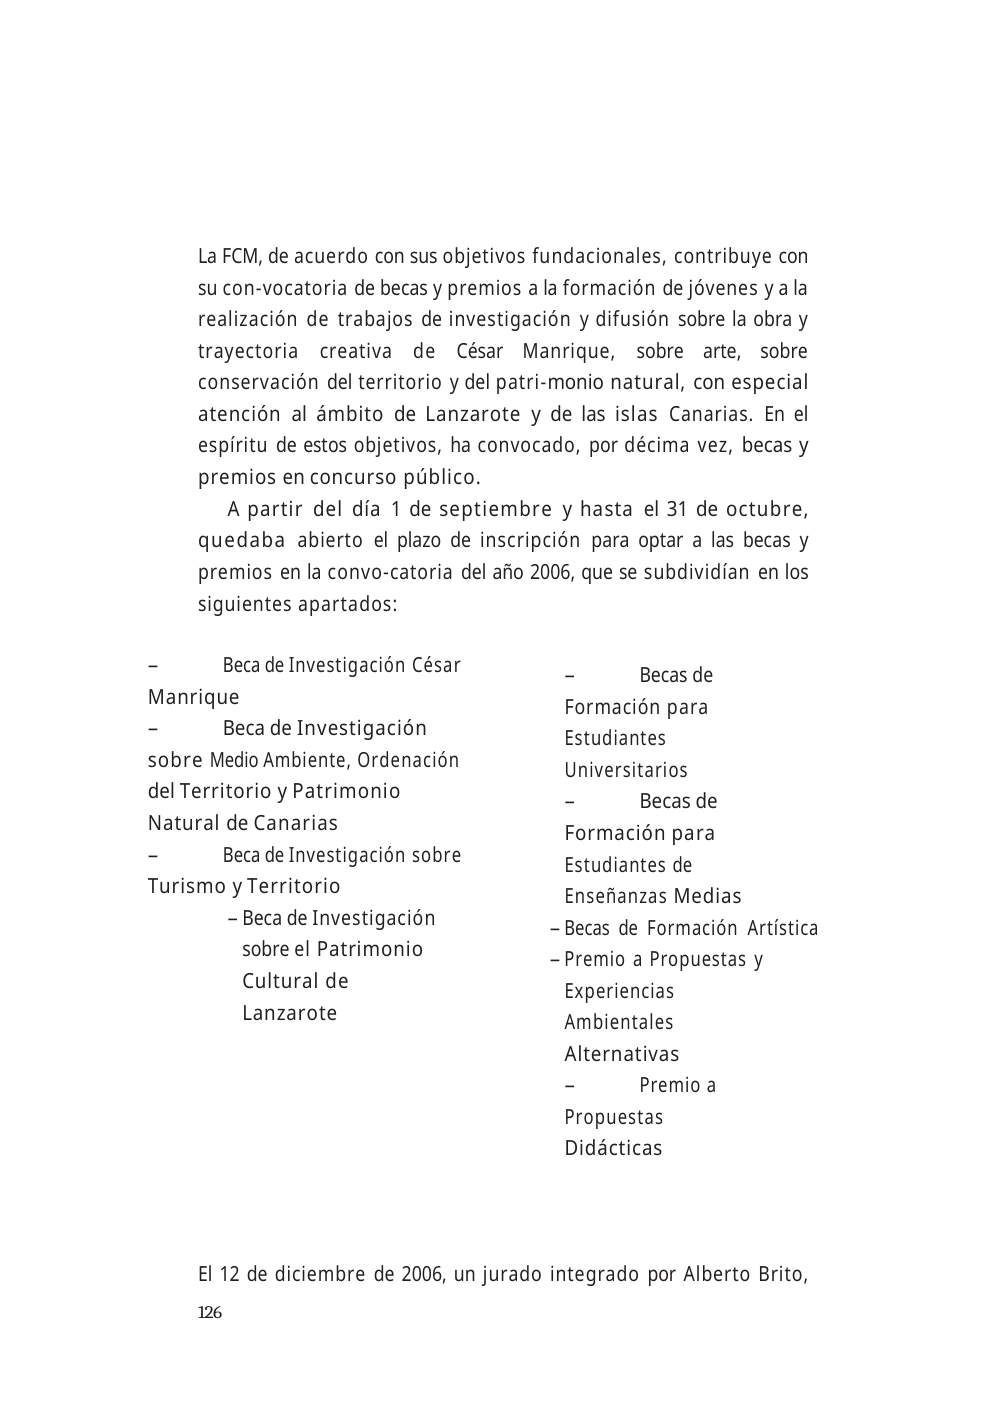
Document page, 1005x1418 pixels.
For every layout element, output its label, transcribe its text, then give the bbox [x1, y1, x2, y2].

list Beca de Investigación sobre Turismo y Territorio [148, 840, 463, 900]
list Becas de Formación para Estudiantes de Enseñanzas Medias [564, 787, 773, 910]
list Beca de Investigación sobre Medio Ambiente, Ordenación del Territorio y Patrimonio Natural de Canarias [148, 713, 477, 837]
text El 12 de diciembre de 2006, un jurado integrado por Alberto Brito, [198, 1259, 808, 1288]
text Experiencias Ambientales Alternativas [564, 976, 766, 1067]
text La FCM, de acuerdo con sus objetivos fundacionales, contribuye con su con-vocatoria de becas y premios a la formación de jóvenes y a la realización de trabajos de investigación y difusión sobre la obra y trayectoria creativa de César Manrique, sobre arte, sobre conservación del territorio y del patri-monio natural, con especial atención al ámbito de Lanzarote y de las islas Canarias. En el espíritu de estos objetivos, ha convocado, por décima vez, becas y premios en concurso público. [198, 241, 808, 491]
list Beca de Investigación sobre el Patrimonio Cultural de [227, 903, 483, 994]
text A partir del día 1 de septiembre y hasta el 31 de octubre, quedaba abierto el plazo de inscripción para optar a las becas y premios en la convo-catoria del año 2006, que se subdividían en los siguientes apartados: [198, 494, 809, 617]
text Lanzarote [242, 998, 483, 1026]
list Beca de Investigación César Manrique [148, 650, 464, 710]
list Becas de Formación Artística [549, 913, 960, 941]
list Premio a Propuestas Didácticas [564, 1070, 728, 1162]
list Premio a Propuestas y [549, 944, 960, 973]
list Becas de Formación para Estudiantes Universitarios [564, 660, 772, 783]
